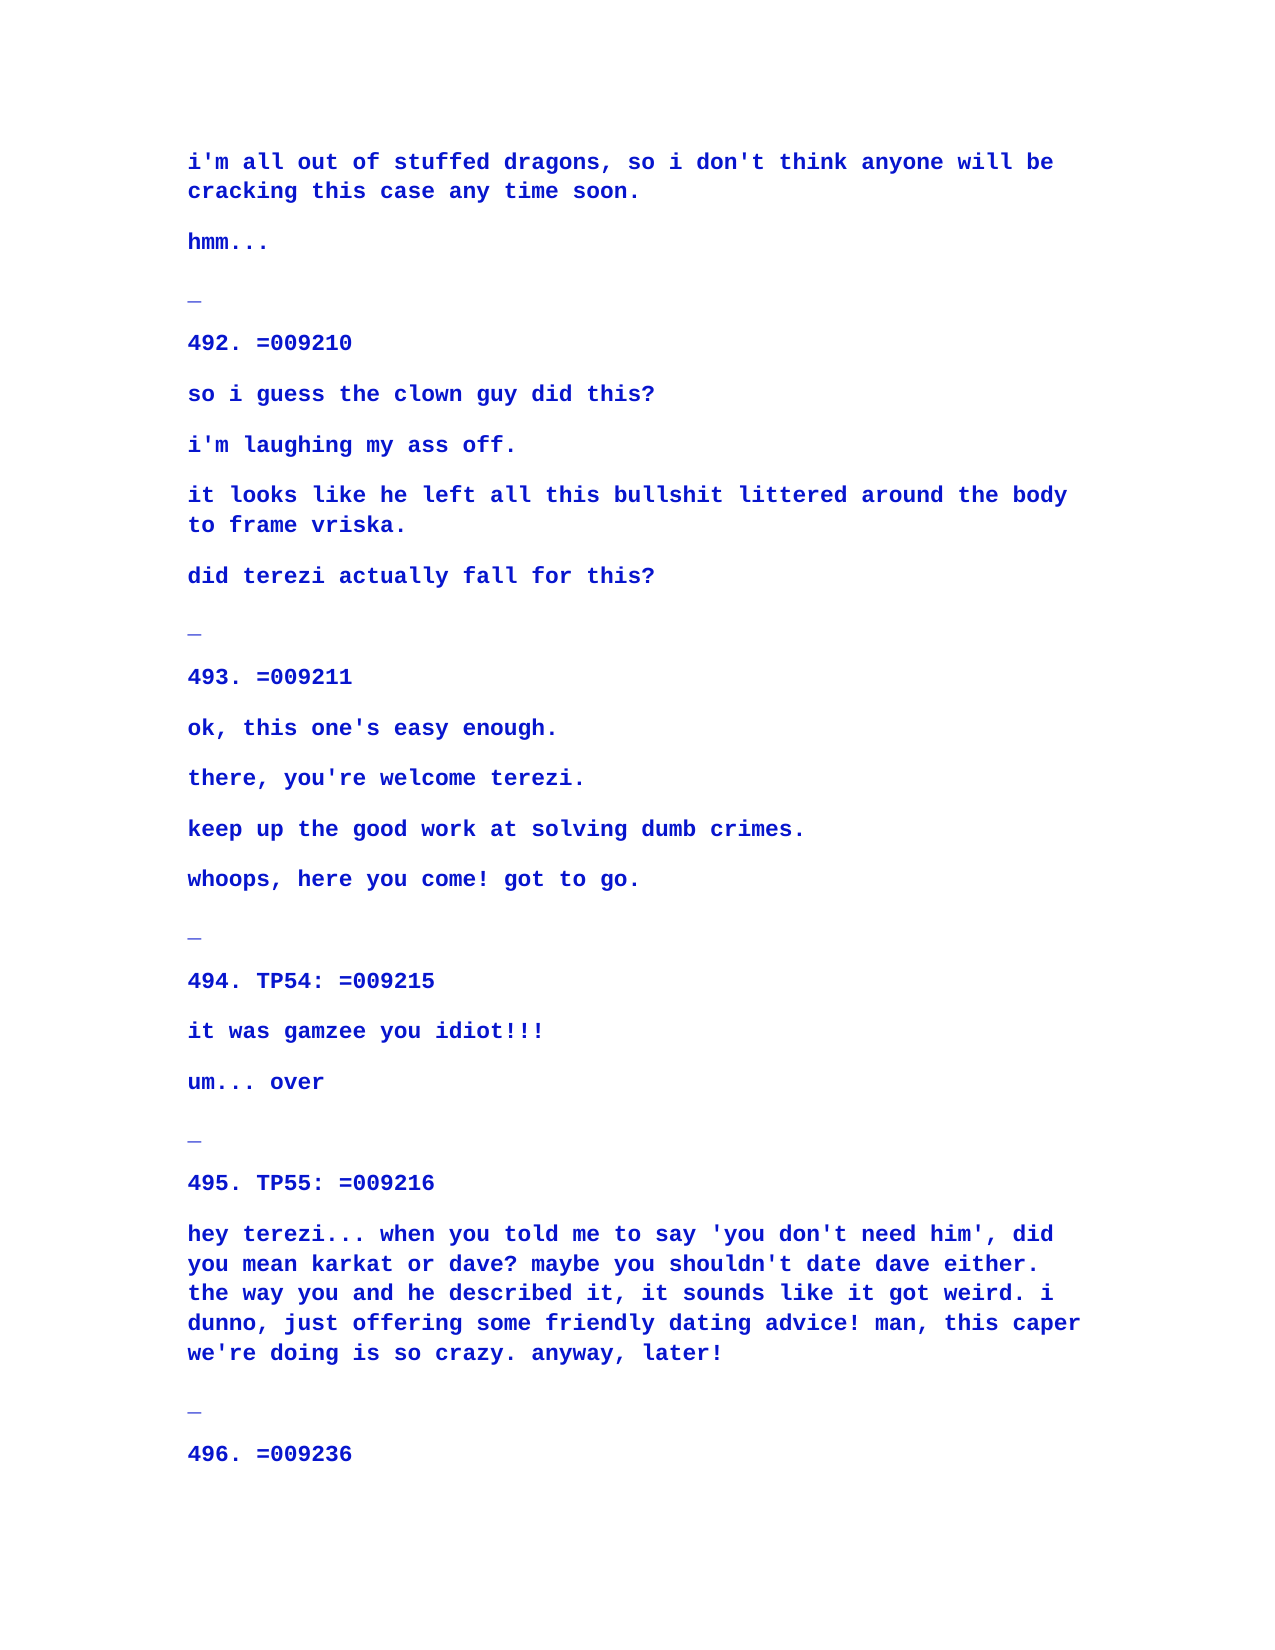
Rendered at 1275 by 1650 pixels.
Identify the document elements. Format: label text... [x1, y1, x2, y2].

text _ [187, 614, 1087, 641]
text 495. TP55: =009216 [187, 1171, 1087, 1197]
text it was gamzee you idiot!!! [187, 1019, 1087, 1046]
text 492. =009210 [187, 332, 1087, 358]
text 493. =009211 [187, 665, 1087, 691]
text so i guess the clown guy did this? [187, 382, 1087, 408]
text keep up the good work at solving dumb crimes. [187, 817, 1087, 843]
text i'm all out of stuffed dragons, so i don't think anyone will be cracking this case any time soon. [187, 150, 1087, 206]
text hey terezi... when you told me to say 'you don't need him', did you mean karkat or dave? maybe you shouldn't date dave either. the way you and he described it, it sounds like it got weird. i dunno, just offering some friendly dating advice! man, this caper we're doing is so crazy. anyway, later! [187, 1222, 1087, 1367]
text it looks like he left all this bullshit littered around the body to frame vriska. [187, 483, 1087, 539]
text i'm laughing my ass off. [187, 433, 1087, 459]
text _ [187, 1392, 1087, 1418]
text 494. TP54: =009215 [187, 969, 1087, 995]
text _ [187, 1121, 1087, 1147]
text whoops, here you come! got to go. [187, 868, 1087, 894]
text 496. =009236 [187, 1442, 1087, 1468]
text ok, this one's easy enough. [187, 716, 1087, 742]
text did terezi actually fall for this? [187, 564, 1087, 590]
text there, you're welcome terezi. [187, 766, 1087, 792]
text hmm... [187, 230, 1087, 256]
text um... over [187, 1070, 1087, 1096]
text _ [187, 918, 1087, 944]
text _ [187, 281, 1087, 307]
